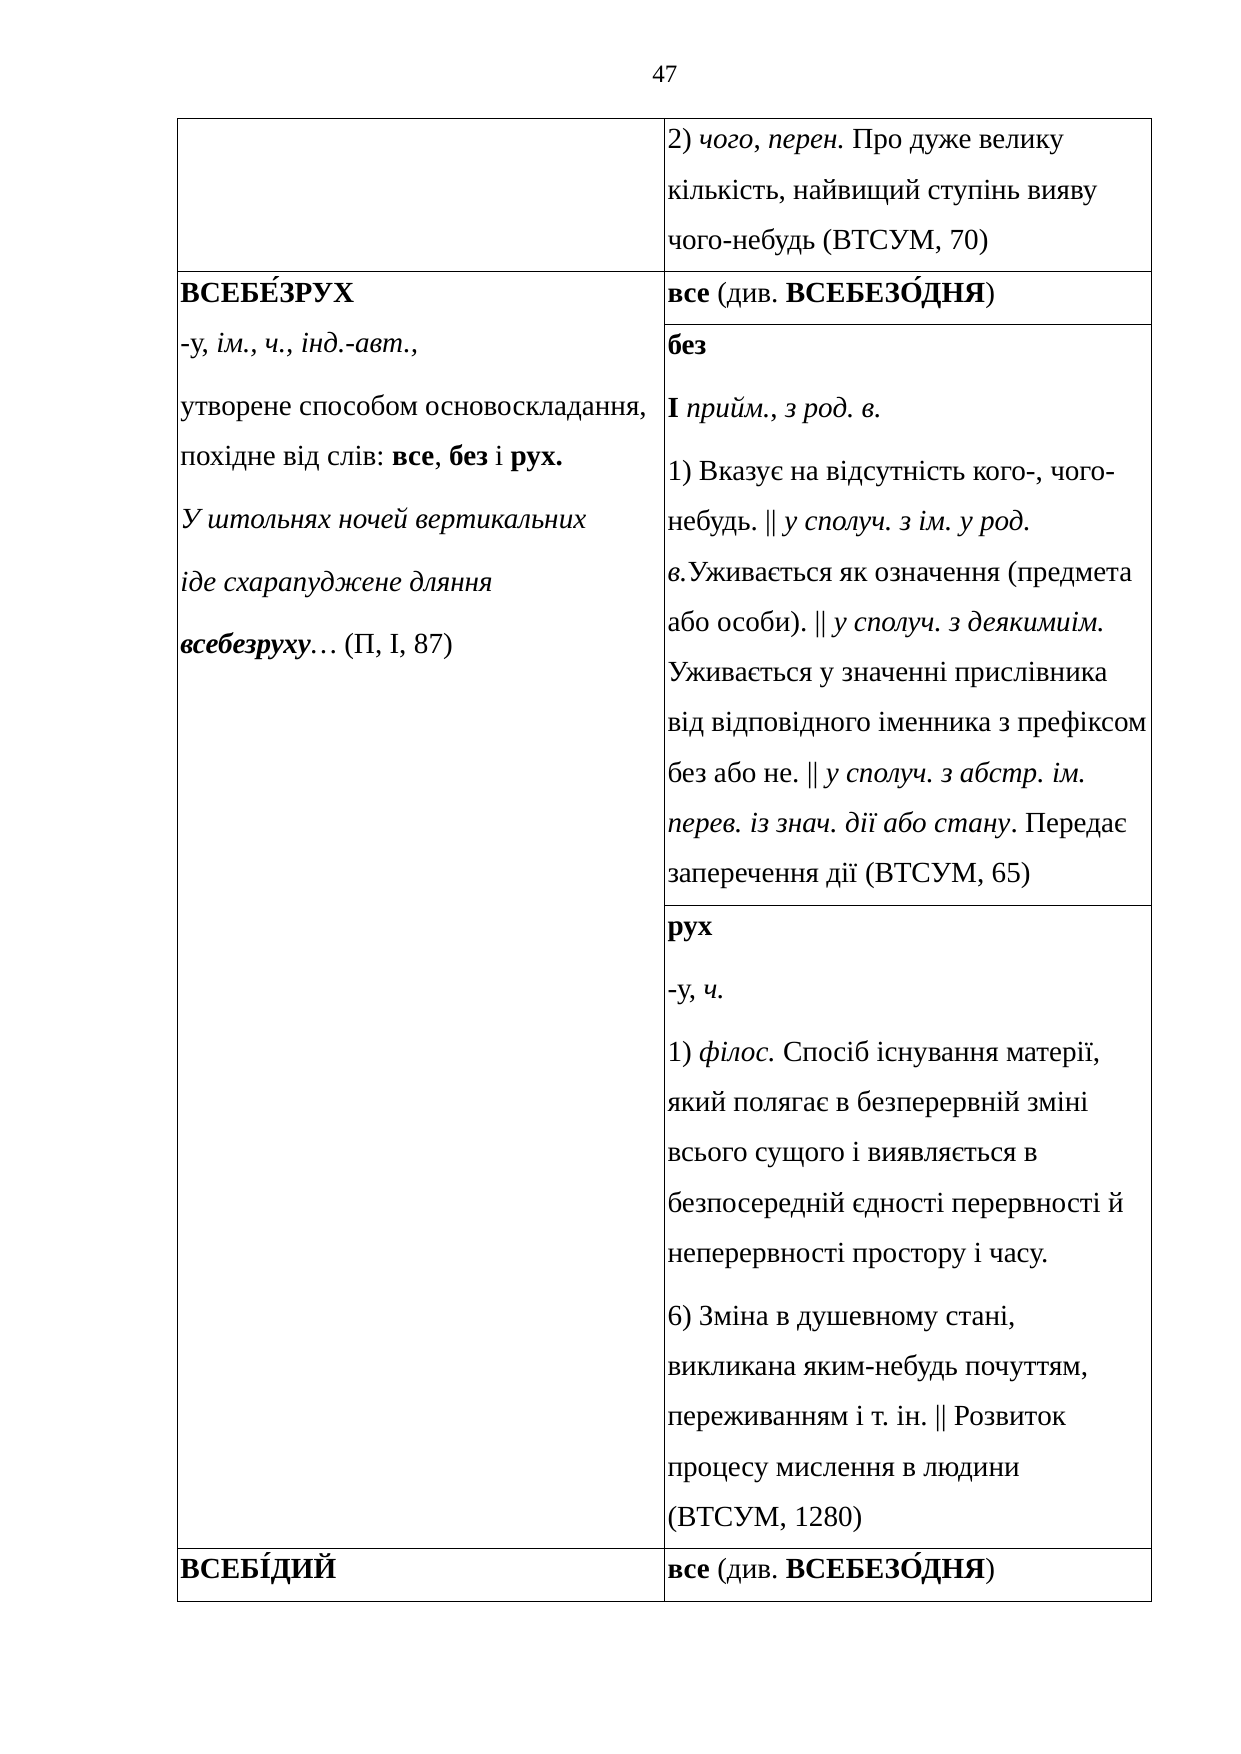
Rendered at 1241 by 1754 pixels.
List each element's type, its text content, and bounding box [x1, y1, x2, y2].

table_cell [178, 119, 664, 271]
table_cell все (див. ВСЕБЕЗО́ДНЯ) [665, 272, 1151, 324]
table_cell ВСЕБЕ́ЗРУХ -у, ім., ч., інд.-авт., утворене способом основоскладання, похідне від слів: все, без і рух. У штольнях ночей вертикальних іде схарапуджене дляння всебезруху… (П, І, 87) [178, 272, 664, 1548]
table_cell все (див. ВСЕБЕЗО́ДНЯ) [665, 1549, 1151, 1601]
table_cell без I прийм., з род. в. 1) Вказує на відсутність кого-, чого-небудь. || у сполуч. з ім. у род. в.Уживається як означення (предмета або особи). || у сполуч. з деякимиім. Уживається у значенні прислівника від відповідного іменника з префіксом без або не. || у сполуч. з абстр. ім. перев. із знач. дії або стану. Передає заперечення дії (ВТСУМ, 65) [665, 325, 1151, 904]
table_cell ВСЕБІ́ДИЙ [178, 1549, 664, 1601]
table_cell 2) чого, перен. Про дуже велику кількість, найвищий ступінь вияву чого-небудь (ВТСУМ, 70) [665, 119, 1151, 271]
table_cell рух -у, ч. 1) філос. Спосіб існування матерії, який полягає в безперервній зміні всього сущого і виявляється в безпосередній єдності перервності й неперервності простору і часу. 6) Зміна в душевному стані, викликана яким-небудь почуттям, переживанням і т. ін. || Розвиток процесу мислення в людини (ВТСУМ, 1280) [665, 906, 1151, 1548]
